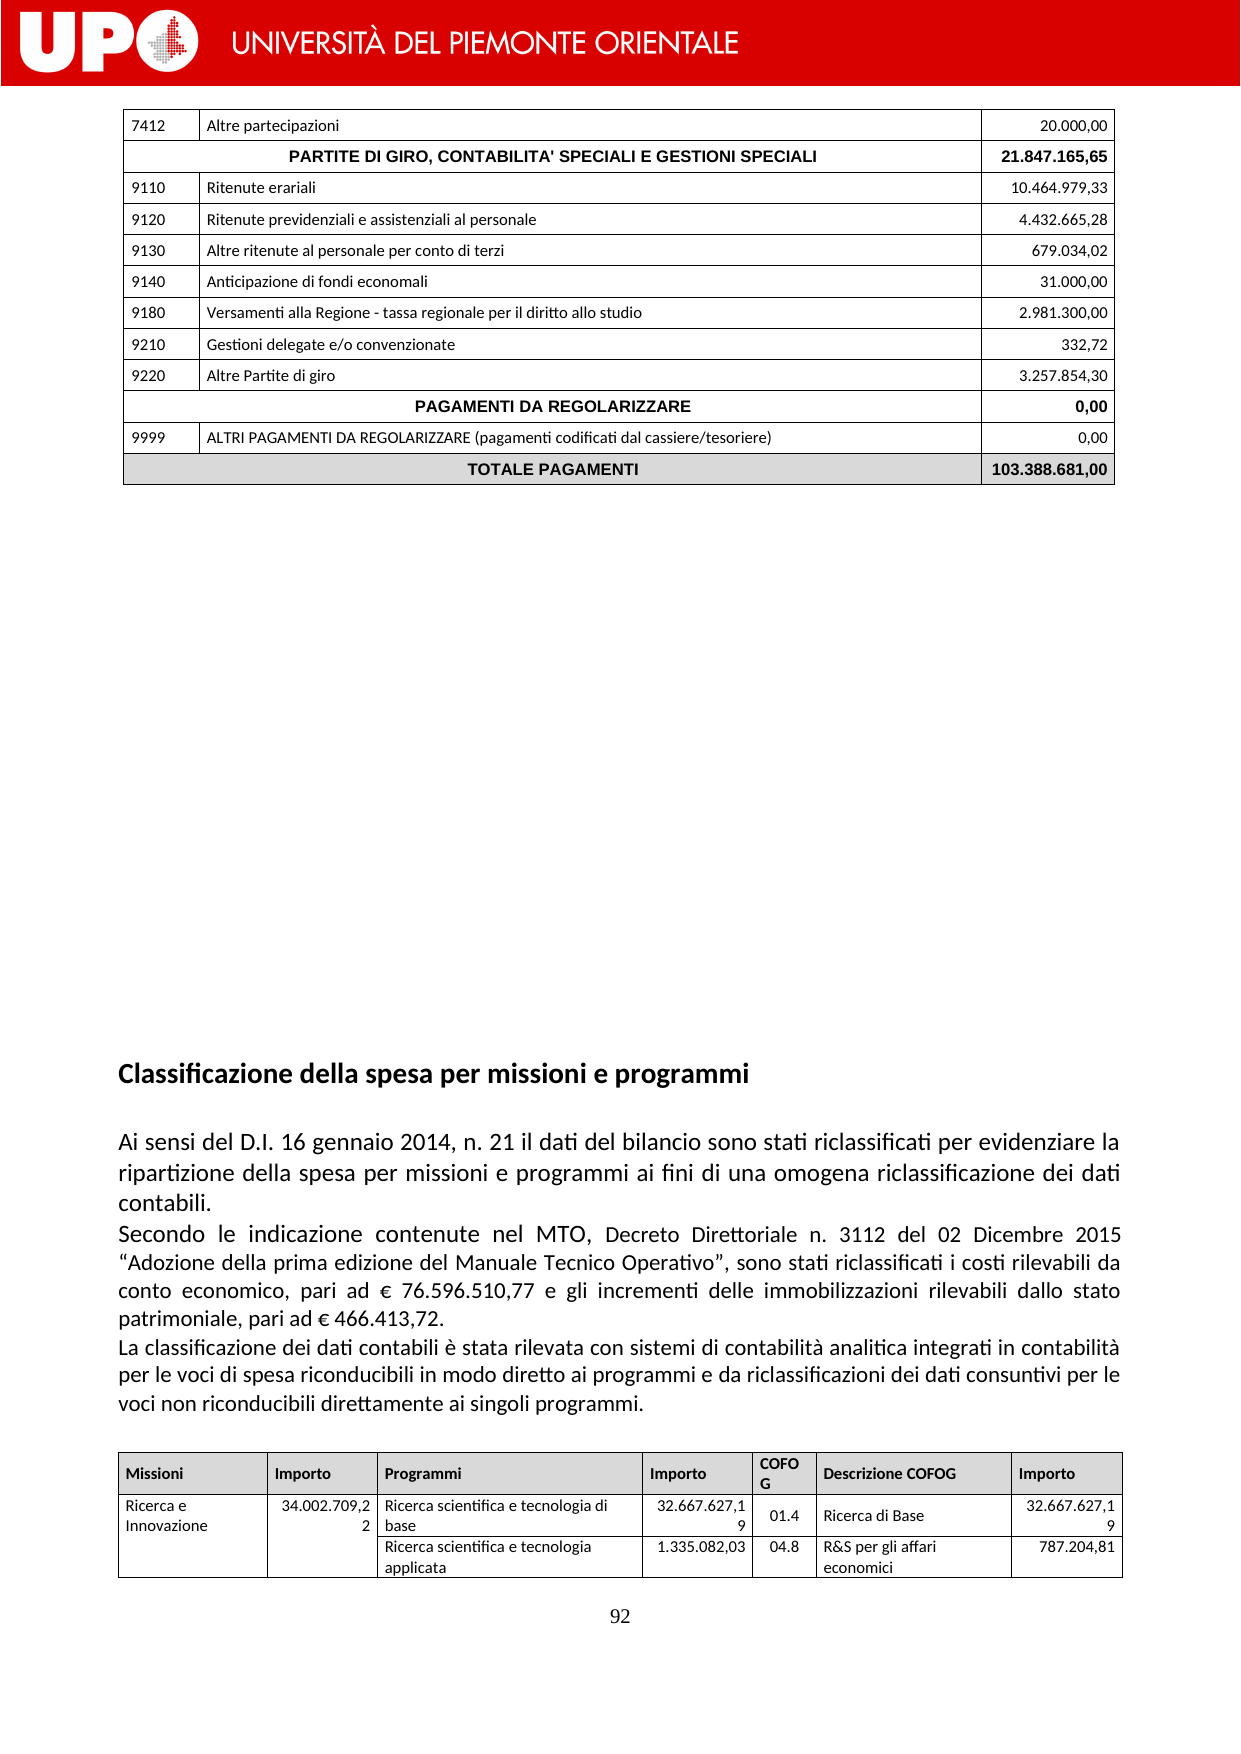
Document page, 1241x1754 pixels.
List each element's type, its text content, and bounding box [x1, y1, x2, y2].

table_cell Ritenute erariali [200, 173, 981, 203]
table_header Importo [1012, 1453, 1122, 1494]
table_header COFOG [753, 1453, 816, 1494]
table_cell 0,00 [982, 423, 1114, 453]
table_cell Altre partecipazioni [200, 110, 981, 140]
table_cell 32.667.627,19 [643, 1495, 752, 1536]
table_cell 7412 [124, 110, 199, 140]
table_cell 9110 [124, 173, 199, 203]
table_cell 4.432.665,28 [982, 204, 1114, 234]
table_cell 10.464.979,33 [982, 173, 1114, 203]
table_cell Ricerca di Base [817, 1495, 1011, 1536]
table_cell 01.4 [753, 1495, 816, 1536]
table_cell Ricerca scientifica e tecnologia applicata [378, 1537, 642, 1577]
table_cell Versamenti alla Regione - tassa regionale per il diritto allo studio [200, 298, 981, 328]
table_header Programmi [378, 1453, 642, 1494]
table_cell Ritenute previdenziali e assistenziali al personale [200, 204, 981, 234]
text Secondo le indicazione contenute nel MTO, Decreto Direttoriale n. 3112 del 02 Dicembre 2015 “Adozione della prima edizione del Manuale Tecnico Operativo”, sono stati riclassificati i costi rilevabili da conto economico, pari ad € 76.596.510,77 e gli incrementi delle immobilizzazioni rilevabili dallo stato patrimoniale, pari ad € 466.413,72. [118, 1218, 1122, 1333]
table_cell 2.981.300,00 [982, 298, 1114, 328]
table_header Descrizione COFOG [817, 1453, 1011, 1494]
table_cell 31.000,00 [982, 266, 1114, 297]
table_cell ALTRI PAGAMENTI DA REGOLARIZZARE (pagamenti codificati dal cassiere/tesoriere) [200, 423, 981, 453]
table_cell 9120 [124, 204, 199, 234]
table_cell TOTALE PAGAMENTI [124, 454, 981, 484]
table_cell PAGAMENTI DA REGOLARIZZARE [124, 391, 981, 422]
table_cell 9999 [124, 423, 199, 453]
table_cell Anticipazione di fondi economali [200, 266, 981, 297]
text La classificazione dei dati contabili è stata rilevata con sistemi di contabilità analitica integrati in contabilità per le voci di spesa riconducibili in modo diretto ai programmi e da riclassificazioni dei dati consuntivi per le voci non riconducibili direttamente ai singoli programmi. [118, 1333, 1122, 1417]
table_header Importo [268, 1453, 377, 1494]
table_cell 32.667.627,19 [1012, 1495, 1122, 1536]
table_cell Ricerca e Innovazione [119, 1495, 267, 1577]
table_cell R&S per gli affari economici [817, 1537, 1011, 1577]
table_header Importo [643, 1453, 752, 1494]
text Ai sensi del D.I. 16 gennaio 2014, n. 21 il dati del bilancio sono stati riclassificati per evidenziare la ripartizione della spesa per missioni e programmi ai fini di una omogena riclassificazione dei dati contabili. [118, 1126, 1122, 1218]
table_cell Altre ritenute al personale per conto di terzi [200, 235, 981, 265]
table_cell 9220 [124, 360, 199, 390]
table_cell 1.335.082,03 [643, 1537, 752, 1577]
table_cell 9180 [124, 298, 199, 328]
table_header Missioni [119, 1453, 267, 1494]
table_cell 34.002.709,22 [268, 1495, 377, 1577]
table_cell 9140 [124, 266, 199, 297]
table_cell 9210 [124, 329, 199, 359]
table_cell 332,72 [982, 329, 1114, 359]
table_cell 9130 [124, 235, 199, 265]
table_cell Ricerca scientifica e tecnologia di base [378, 1495, 642, 1536]
table_cell PARTITE DI GIRO, CONTABILITA' SPECIALI E GESTIONI SPECIALI [124, 141, 981, 172]
table_cell 103.388.681,00 [982, 454, 1114, 484]
text Classificazione della spesa per missioni e programmi [118, 1055, 1122, 1091]
table_cell Altre Partite di giro [200, 360, 981, 390]
table_cell 3.257.854,30 [982, 360, 1114, 390]
table_cell 679.034,02 [982, 235, 1114, 265]
table_cell Gestioni delegate e/o convenzionate [200, 329, 981, 359]
table_cell 20.000,00 [982, 110, 1114, 140]
table_cell 0,00 [982, 391, 1114, 422]
table_cell 21.847.165,65 [982, 141, 1114, 172]
table_cell 04.8 [753, 1537, 816, 1577]
table_cell 787.204,81 [1012, 1537, 1122, 1577]
